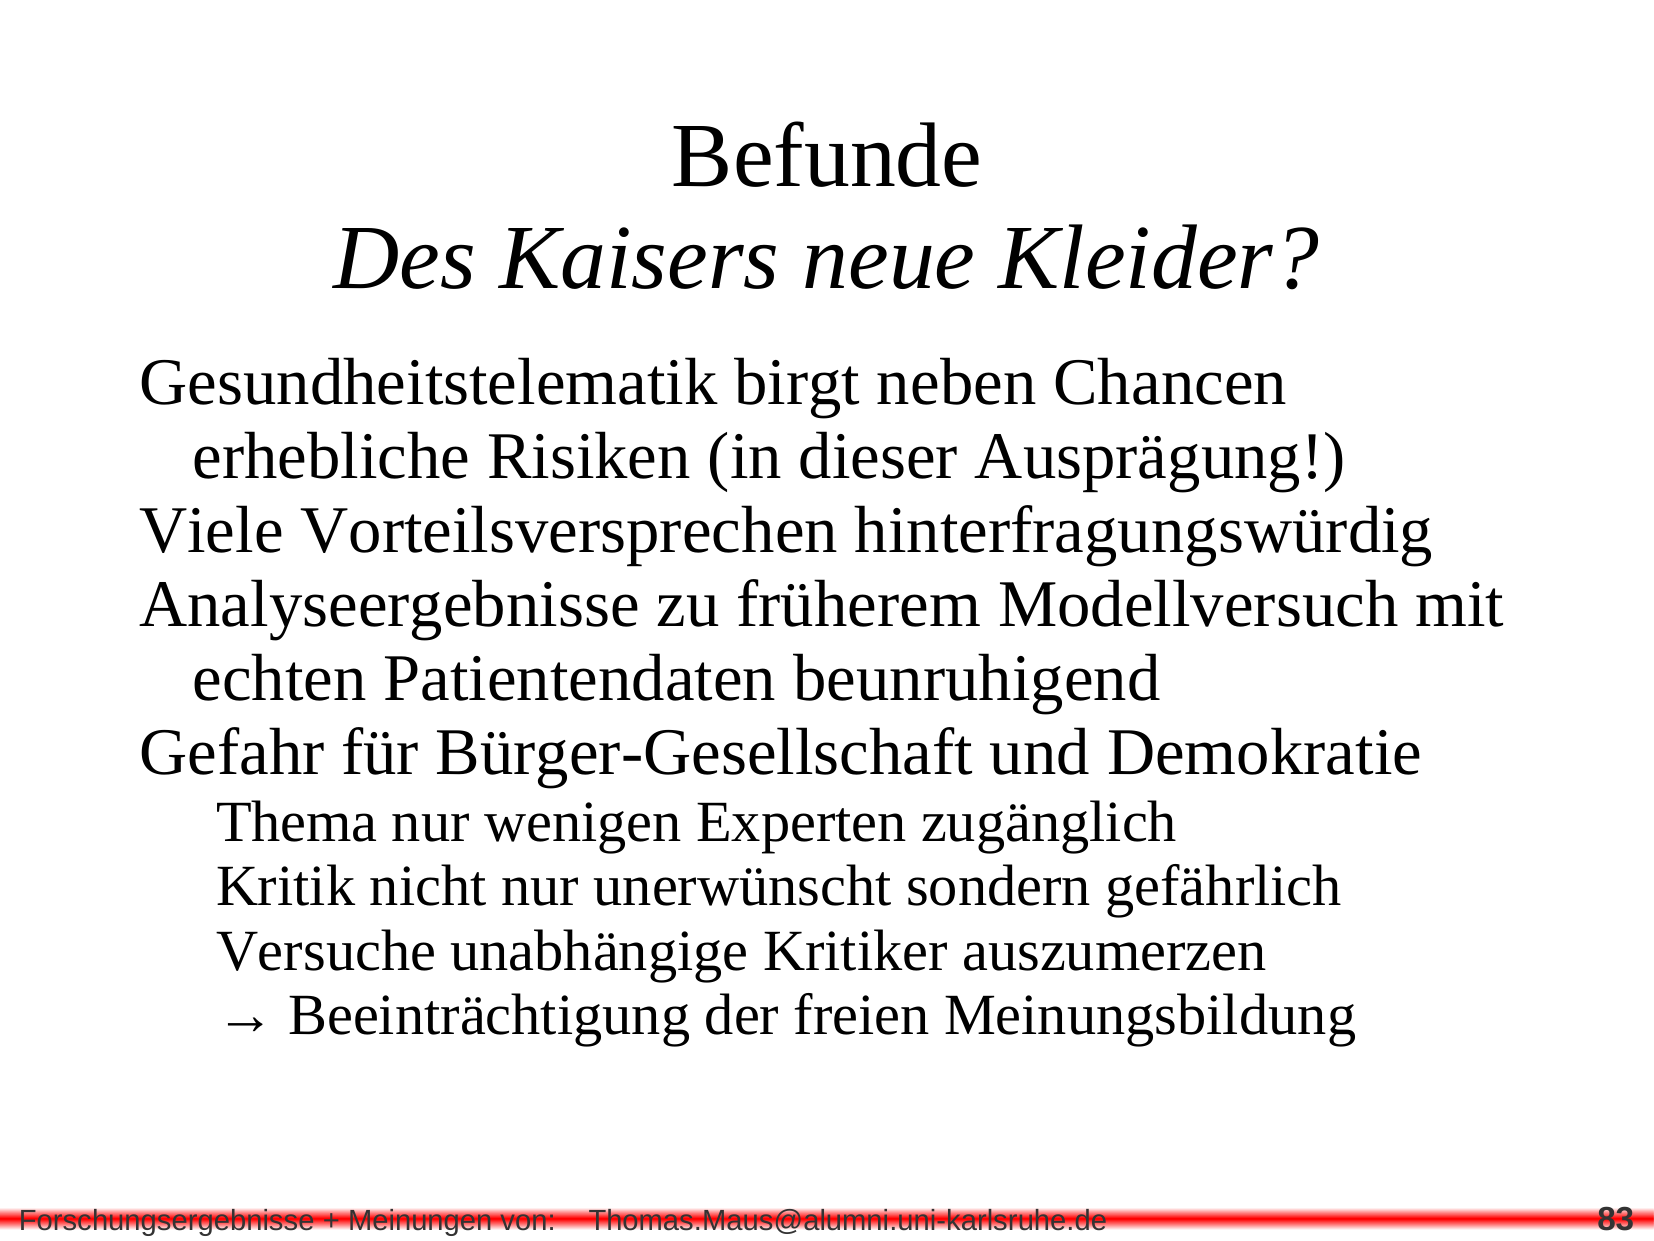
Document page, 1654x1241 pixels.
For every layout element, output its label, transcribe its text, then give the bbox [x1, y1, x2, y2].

list Gesundheitstelematik birgt neben Chancen erhebliche Risiken (in dieser Ausprägung!) Viele Vorteilsversprechen hinterfragungswürdig Analyseergebnisse zu früherem Modellversuch mit echten Patientendaten beunruhigend Gefahr für Bürger-Gesellschaft und Demokratie Thema nur wenigen Experten zugänglich Kritik nicht nur unerwünscht sondern gefährlich Versuche unabhängige Kritiker auszumerzen → Beeinträchtigung der freien Meinungsbildung [121, 344, 1534, 1127]
title Befunde Des Kaisers neue Kleider? [121, 95, 1534, 318]
